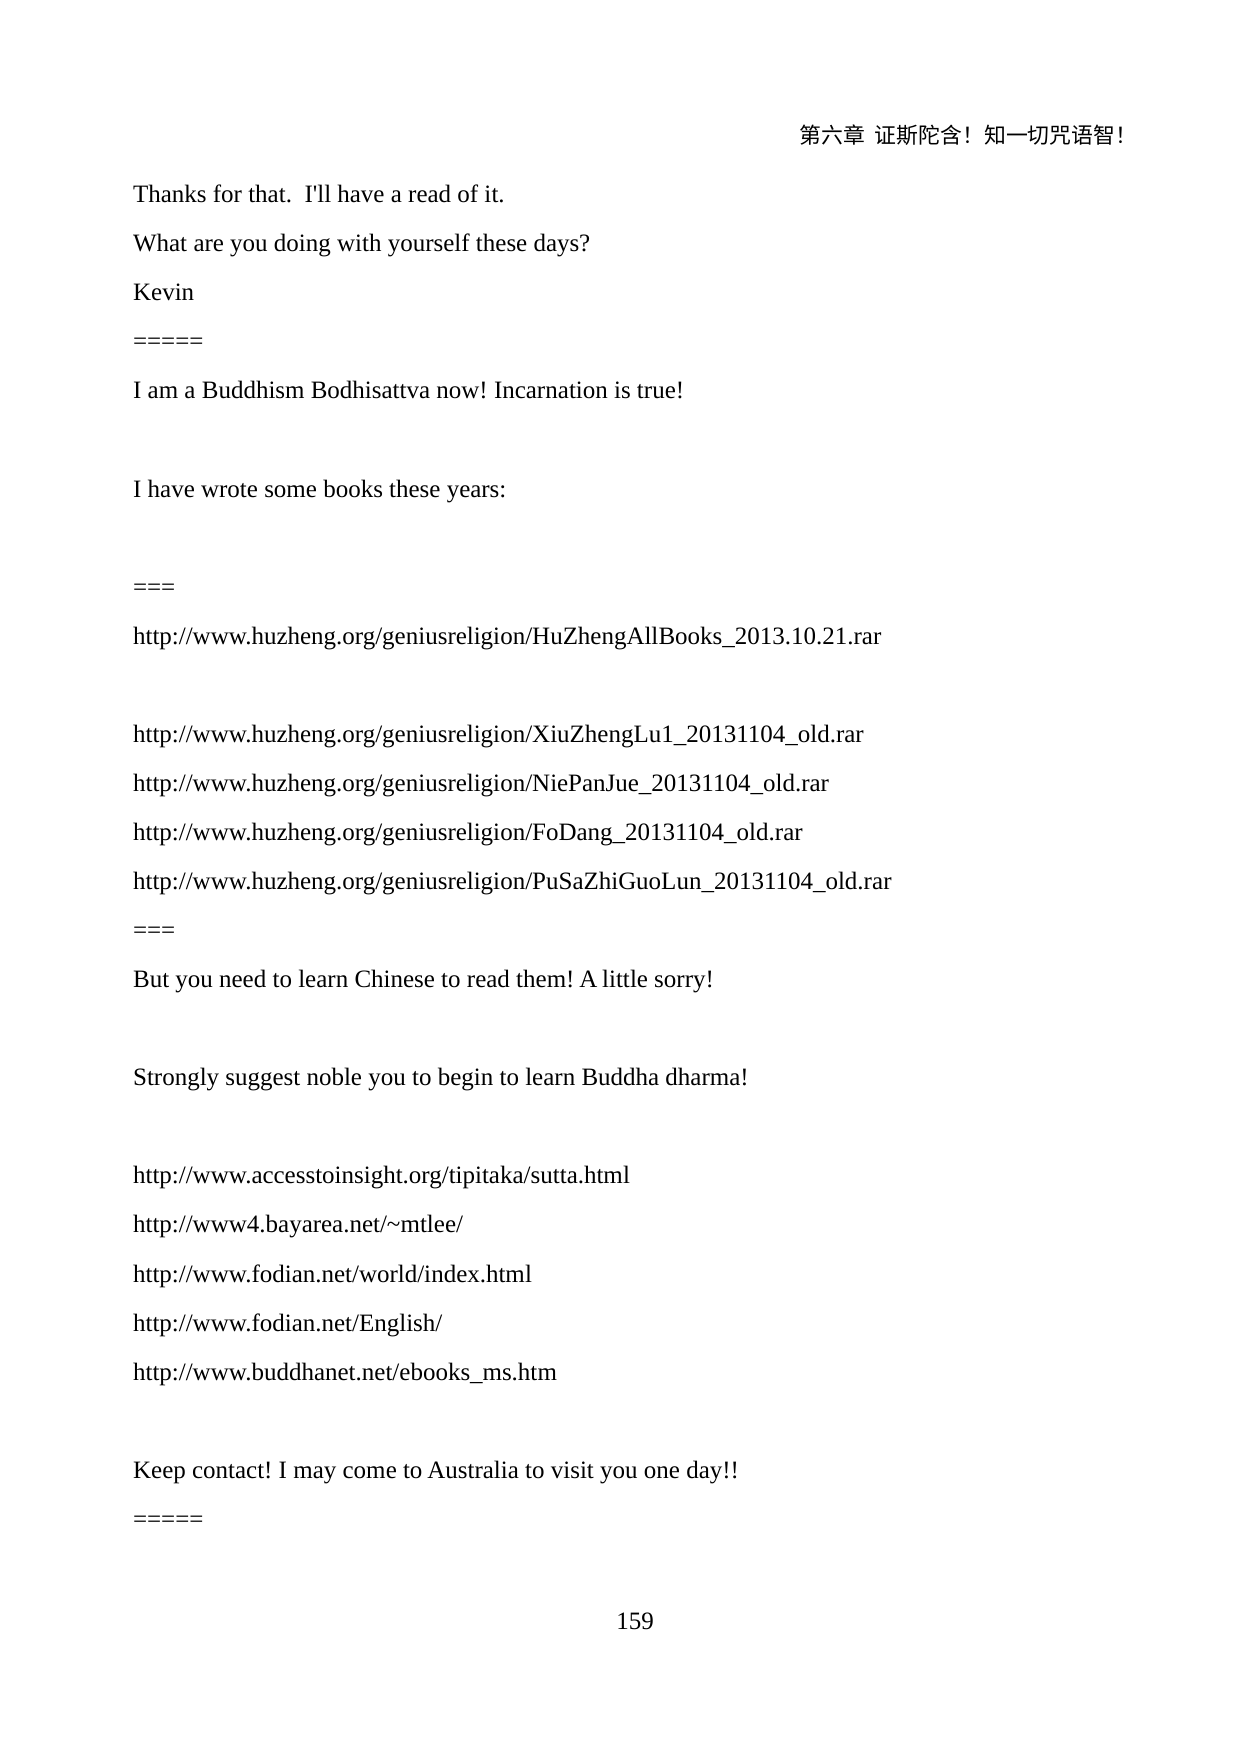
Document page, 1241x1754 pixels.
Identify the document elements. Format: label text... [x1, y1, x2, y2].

text What are you doing with yourself these days? [133, 228, 1137, 257]
text http://www.huzheng.org/geniusreligion/NiePanJue_20131104_old.rar [133, 768, 1137, 797]
text === [133, 915, 1137, 944]
text http://www.buddhanet.net/ebooks_ms.htm [133, 1357, 1137, 1386]
text http://www.accesstoinsight.org/tipitaka/sutta.html [133, 1161, 1137, 1189]
text http://www.huzheng.org/geniusreligion/XiuZhengLu1_20131104_old.rar [133, 719, 1137, 748]
text Kevin [133, 277, 1137, 306]
text http://www.fodian.net/world/index.html [133, 1259, 1137, 1287]
text http://www.fodian.net/English/ [133, 1308, 1137, 1336]
text I have wrote some books these years: [133, 474, 1137, 502]
text http://www.huzheng.org/geniusreligion/FoDang_20131104_old.rar [133, 817, 1137, 846]
text Thanks for that. I'll have a read of it. [133, 179, 1137, 208]
text But you need to learn Chinese to read them! A little sorry! [133, 964, 1137, 993]
text I am a Buddhism Bodhisattva now! Incarnation is true! [133, 376, 1137, 404]
text http://www4.bayarea.net/~mtlee/ [133, 1209, 1137, 1238]
text === [133, 572, 1137, 601]
text ===== [133, 326, 1137, 355]
text Keep contact! I may come to Australia to visit you one day!! [133, 1455, 1137, 1484]
text http://www.huzheng.org/geniusreligion/HuZhengAllBooks_2013.10.21.rar [133, 621, 1137, 649]
text ===== [133, 1504, 1137, 1533]
text Strongly suggest noble you to begin to learn Buddha dharma! [133, 1062, 1137, 1091]
text http://www.huzheng.org/geniusreligion/PuSaZhiGuoLun_20131104_old.rar [133, 866, 1137, 895]
